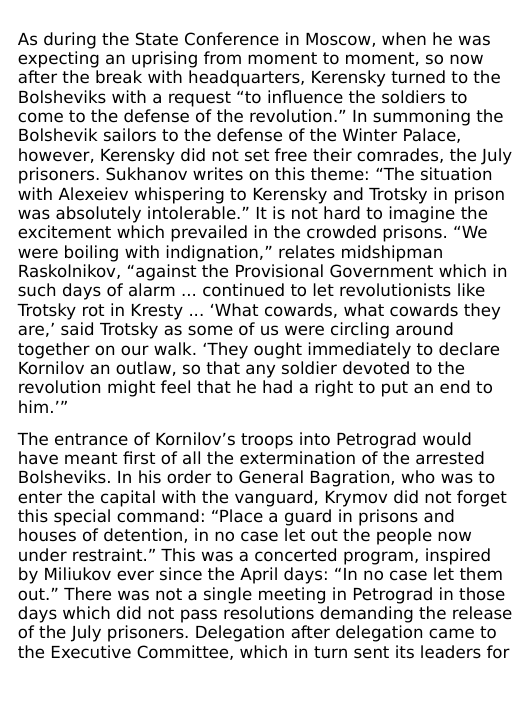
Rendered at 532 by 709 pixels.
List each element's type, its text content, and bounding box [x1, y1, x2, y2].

text The entrance of Kornilov’s troops into Petrograd would have meant first of all the extermination of the arrested Bolsheviks. In his order to General Bagration, who was to enter the capital with the vanguard, Krymov did not forget this special command: “Place a guard in prisons and houses of detention, in no case let out the people now under restraint.” This was a concerted program, inspired by Miliukov ever since the April days: “In no case let them out.” There was not a single meeting in Petrograd in those days which did not pass resolutions demanding the release of the July prisoners. Delegation after delegation came to the Executive Committee, which in turn sent its leaders for [18, 429, 514, 662]
text As during the State Conference in Moscow, when he was expecting an uprising from moment to moment, so now after the break with headquarters, Kerensky turned to the Bolsheviks with a request “to influence the soldiers to come to the defense of the revolution.” In summoning the Bolshevik sailors to the defense of the Winter Palace, however, Kerensky did not set free their comrades, the July prisoners. Sukhanov writes on this theme: “The situation with Alexeiev whispering to Kerensky and Trotsky in prison was absolutely intolerable.” It is not hard to imagine the excitement which prevailed in the crowded prisons. “We were boiling with indignation,” relates midshipman Raskolnikov, “against the Provisional Government which in such days of alarm ... continued to let revolutionists like Trotsky rot in Kresty ... ‘What cowards, what cowards they are,’ said Trotsky as some of us were circling around together on our walk. ‘They ought immediately to declare Kornilov an outlaw, so that any soldier devoted to the revolution might feel that he had a right to put an end to him.’” [18, 29, 514, 417]
